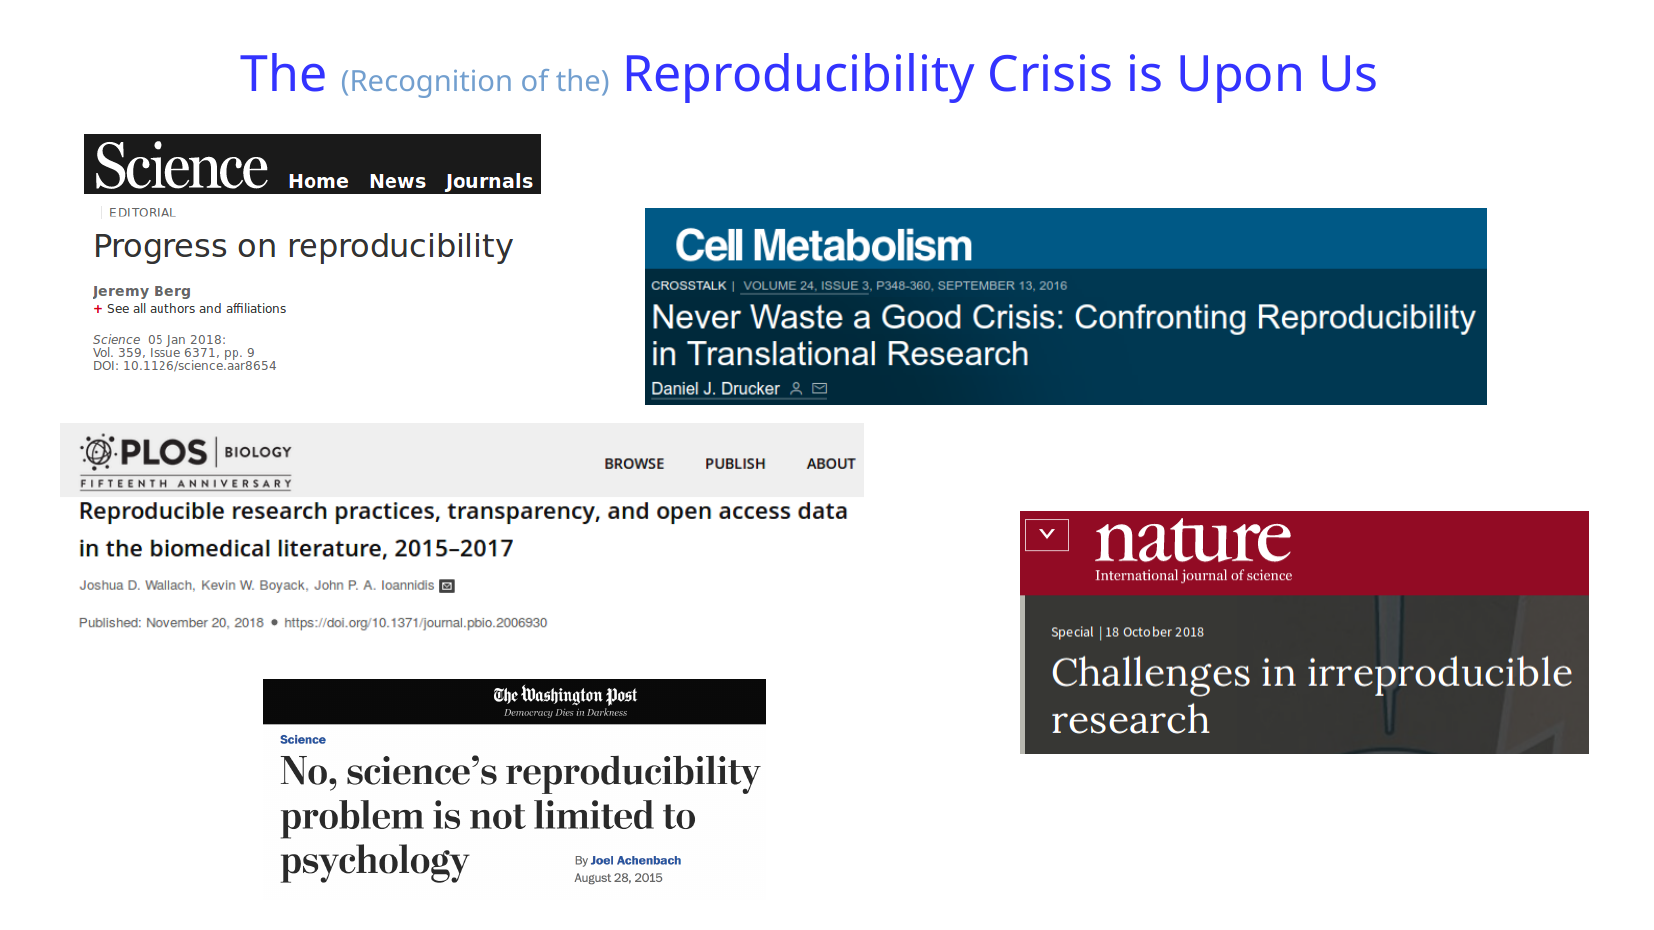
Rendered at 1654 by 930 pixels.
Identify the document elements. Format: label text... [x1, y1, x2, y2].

picture [973, 305, 995, 328]
picture [1075, 305, 1097, 328]
picture [908, 305, 960, 328]
picture [1177, 311, 1191, 328]
picture [1157, 311, 1174, 328]
picture [911, 348, 928, 365]
picture [1320, 311, 1330, 328]
picture [805, 282, 813, 289]
picture [1445, 305, 1475, 334]
picture [1136, 305, 1156, 328]
picture [810, 231, 844, 261]
picture [852, 348, 868, 365]
picture [658, 282, 673, 289]
picture [737, 229, 742, 260]
picture [816, 306, 824, 328]
picture [985, 348, 1010, 365]
picture [712, 311, 728, 328]
picture [1013, 342, 1027, 365]
picture [676, 282, 696, 289]
picture [888, 342, 909, 365]
picture [676, 311, 693, 328]
picture [708, 348, 734, 365]
picture [1061, 282, 1067, 289]
picture [930, 348, 963, 365]
picture [1119, 311, 1134, 328]
picture [782, 311, 797, 328]
picture [1020, 511, 1589, 754]
picture [793, 383, 799, 391]
picture [660, 348, 675, 365]
picture [677, 228, 734, 261]
picture [871, 342, 875, 365]
picture [829, 282, 844, 289]
picture [800, 311, 814, 328]
picture [847, 282, 853, 289]
picture [1330, 305, 1364, 328]
picture [719, 282, 725, 289]
picture [979, 282, 992, 289]
picture [722, 382, 779, 394]
picture [731, 311, 741, 328]
picture [898, 229, 904, 260]
picture [1302, 311, 1317, 334]
picture [1016, 311, 1030, 328]
picture [775, 282, 791, 289]
picture [1368, 311, 1383, 328]
picture [1281, 311, 1298, 328]
picture [1229, 311, 1245, 334]
picture [907, 229, 935, 261]
picture [854, 311, 869, 328]
picture [1211, 311, 1226, 328]
picture [699, 282, 713, 289]
picture [750, 305, 781, 328]
picture [654, 305, 673, 328]
picture [938, 237, 971, 260]
picture [939, 282, 949, 289]
picture [910, 282, 930, 289]
picture [1041, 282, 1052, 289]
picture [826, 311, 842, 328]
picture [695, 311, 710, 328]
text_box The (Recognition of the) Reproducibility Crisis is Upon Us [30, 30, 1591, 116]
picture [652, 382, 698, 394]
picture [1040, 311, 1054, 328]
picture [815, 348, 849, 365]
picture [1258, 305, 1279, 328]
picture [872, 237, 895, 261]
picture [1411, 305, 1427, 328]
picture [755, 348, 770, 365]
picture [653, 348, 657, 365]
picture [780, 348, 795, 365]
picture [738, 348, 752, 365]
picture [60, 423, 864, 646]
picture [966, 348, 981, 365]
picture [882, 282, 905, 289]
picture [812, 383, 827, 393]
picture [84, 134, 541, 384]
picture [1100, 311, 1116, 328]
picture [847, 229, 869, 261]
picture [755, 229, 809, 261]
picture [263, 679, 766, 901]
picture [1194, 305, 1208, 328]
picture [687, 342, 706, 365]
picture [797, 342, 812, 365]
picture [744, 282, 754, 289]
picture [882, 305, 905, 328]
picture [704, 383, 711, 394]
picture [1386, 311, 1401, 328]
picture [998, 311, 1013, 328]
